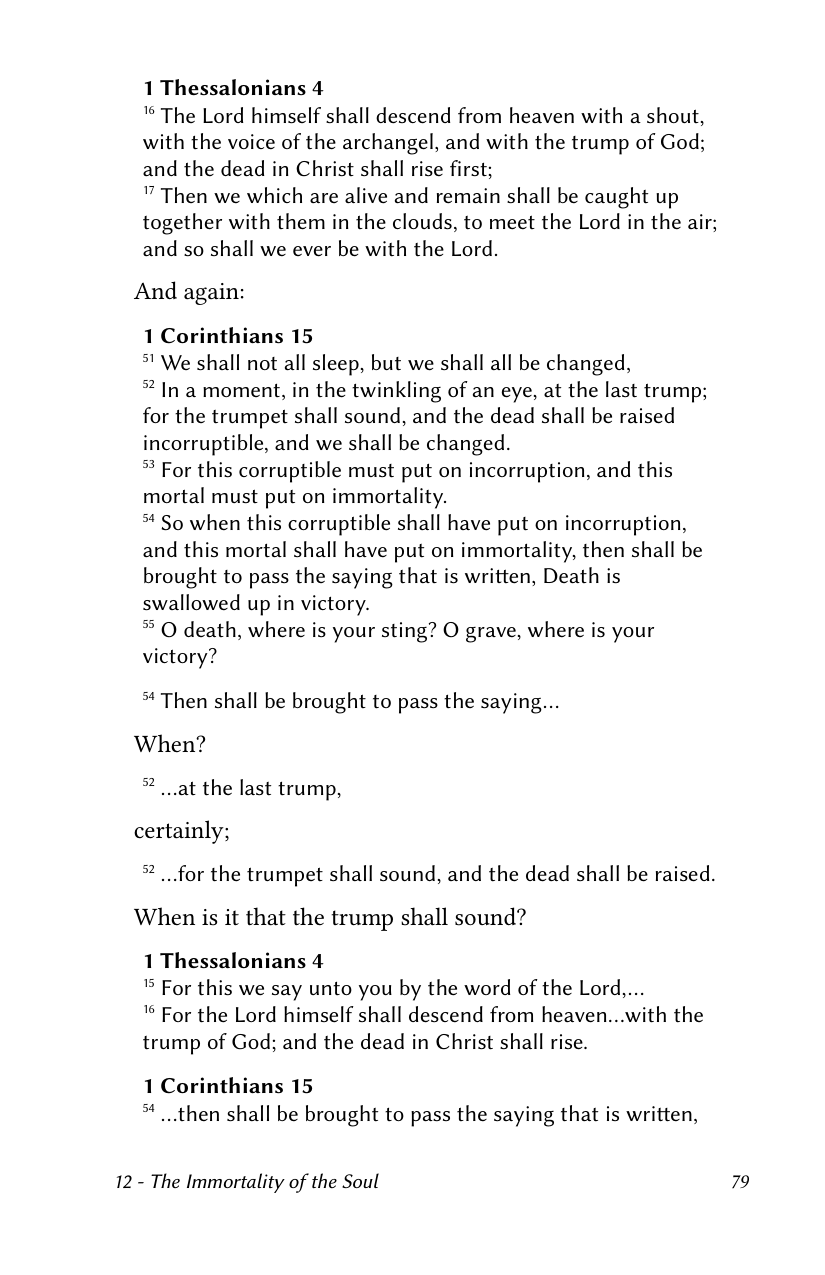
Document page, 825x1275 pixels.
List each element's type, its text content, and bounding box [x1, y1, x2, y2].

text 54 So when this corruptible shall have put on incorruption, and this mortal shall have put on immortality, then shall be brought to pass the saying that is written, Death is swallowed up in victory. [142, 510, 720, 616]
text 54 ...then shall be brought to pass the saying that is written, [142, 1101, 720, 1127]
text When is it that the trump shall sound? [112, 903, 750, 931]
text 52 ...at the last trump, [142, 774, 720, 801]
text 17 Then we which are alive and remain shall be caught up together with them in the clouds, to meet the Lord in the air; and so shall we ever be with the Lord. [142, 183, 720, 262]
text 1 Thessalonians 4 [142, 75, 750, 101]
text 1 Thessalonians 4 [142, 948, 750, 974]
text 55 O death, where is your sting? O grave, where is your victory? [142, 617, 720, 669]
text 52 ...for the trumpet shall sound, and the dead shall be raised. [142, 861, 720, 887]
text certainly; [112, 816, 750, 845]
text 15 For this we say unto you by the word of the Lord,… [142, 975, 720, 1001]
text 1 Corinthians 15 [142, 322, 750, 349]
text 52 In a moment, in the twinkling of an eye, at the last trump; for the trumpet shall sound, and the dead shall be raised incorruptible, and we shall be changed. [142, 377, 720, 456]
text 16 The Lord himself shall descend from heaven with a shout, with the voice of the archangel, and with the trump of God; and the dead in Christ shall rise first; [142, 103, 720, 182]
text And again: [112, 278, 750, 306]
text 1 Corinthians 15 [142, 1073, 750, 1099]
text 54 Then shall be brought to pass the saying… [142, 688, 720, 714]
text 51 We shall not all sleep, but we shall all be changed, [142, 350, 720, 376]
text When? [112, 730, 750, 758]
text 53 For this corruptible must put on incorruption, and this mortal must put on immortality. [142, 457, 720, 509]
text 16 For the Lord himself shall descend from heaven...with the trump of God; and the dead in Christ shall rise. [142, 1002, 720, 1055]
